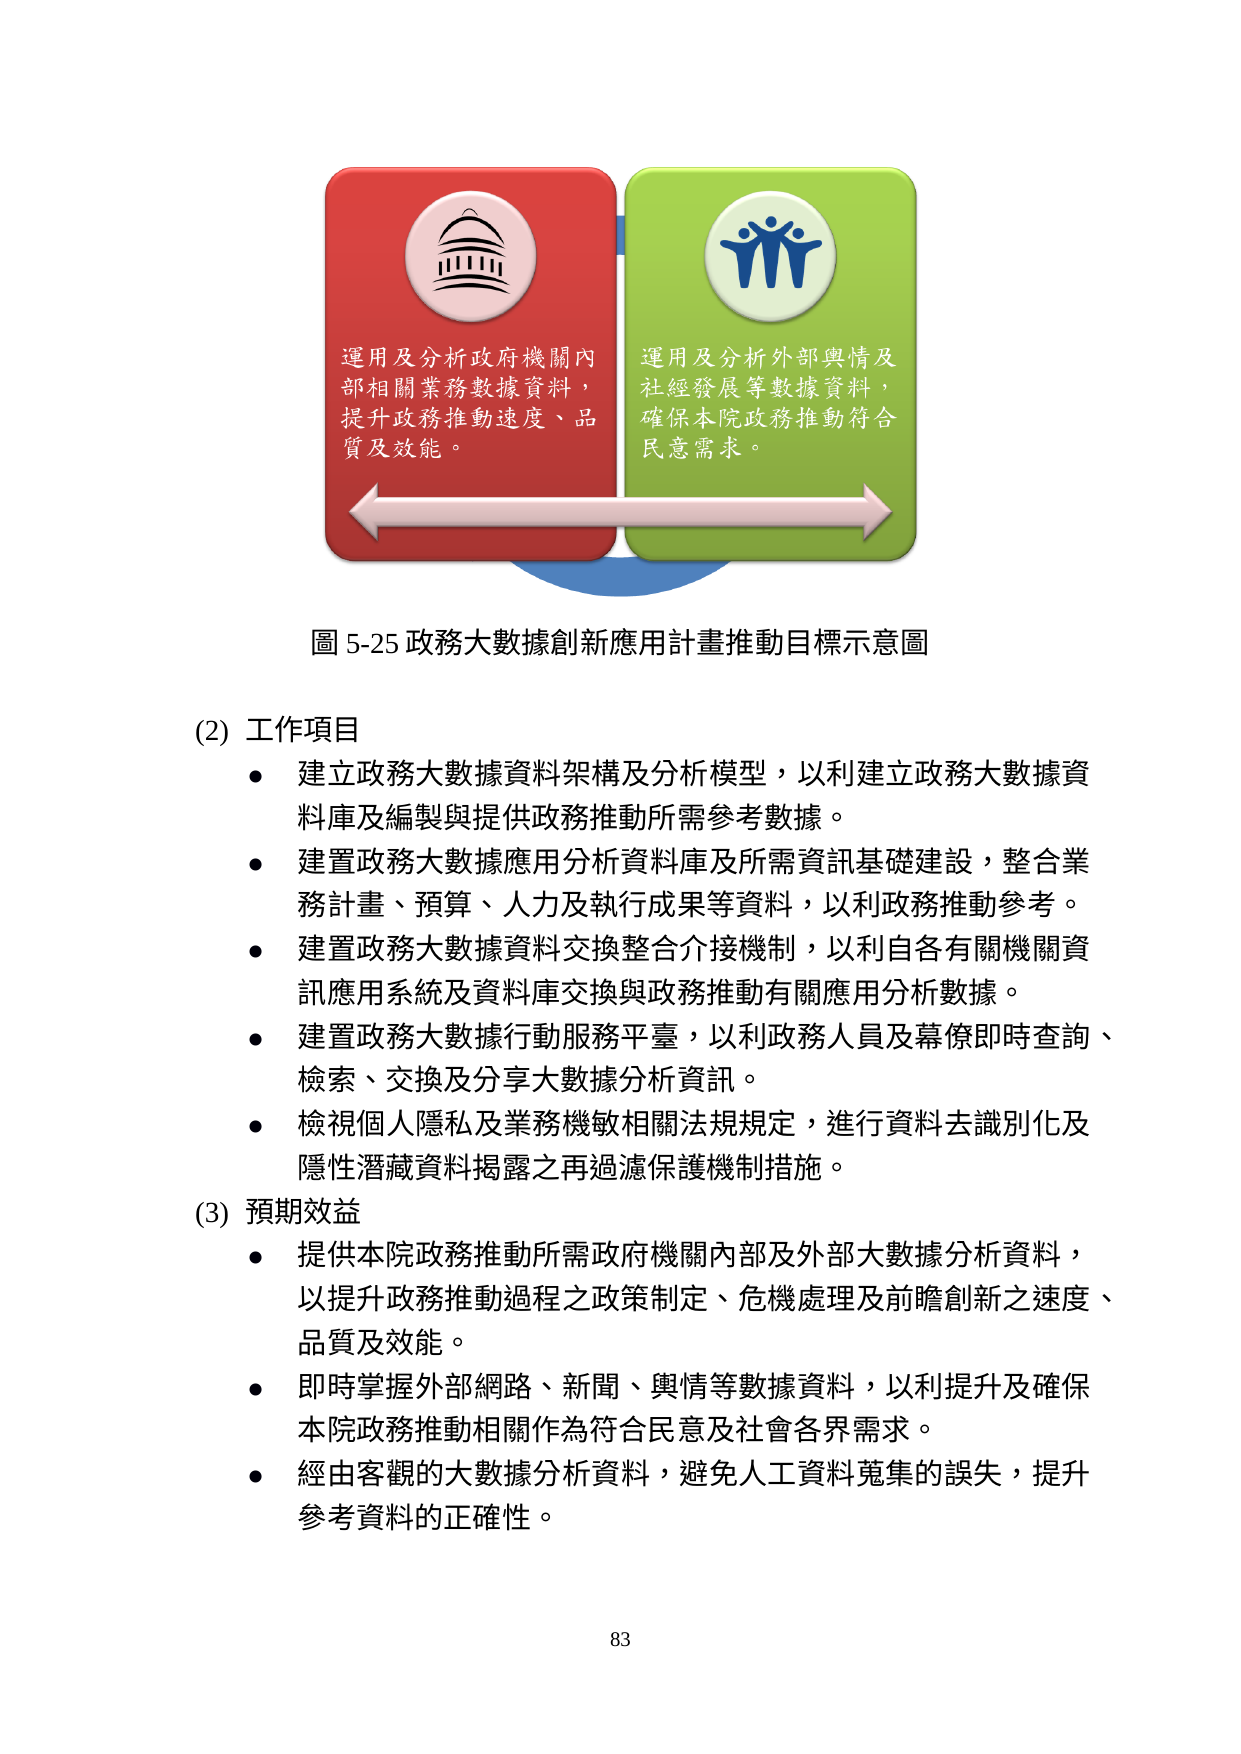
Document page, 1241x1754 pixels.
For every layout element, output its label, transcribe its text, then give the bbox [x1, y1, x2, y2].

list 檢視個人隱私及業務機敏相關法規規定，進行資料去識別化及隱性潛藏資料揭露之再過濾保護機制措施。 [248, 1099, 1092, 1187]
list 經由客觀的大數據分析資料，避免人工資料蒐集的誤失，提升參考資料的正確性。 [248, 1449, 1092, 1537]
list 提供本院政務推動所需政府機關內部及外部大數據分析資料，以提升政務推動過程之政策制定、危機處理及前瞻創新之速度、品質及效能。 [248, 1230, 1092, 1362]
picture [307, 147, 934, 612]
list 建置政務大數據資料交換整合介接機制，以利自各有關機關資訊應用系統及資料庫交換與政務推動有關應用分析數據。 [248, 924, 1092, 1012]
list 建立政務大數據資料架構及分析模型，以利建立政務大數據資料庫及編製與提供政務推動所需參考數據。 [248, 749, 1092, 837]
text 圖5-25政務大數據創新應用計畫推動目標示意圖 [148, 618, 1092, 662]
list 工作項目 [195, 705, 1092, 749]
list 預期效益 [195, 1187, 1092, 1230]
list 即時掌握外部網路、新聞、輿情等數據資料，以利提升及確保本院政務推動相關作為符合民意及社會各界需求。 [248, 1362, 1092, 1449]
list 建置政務大數據應用分析資料庫及所需資訊基礎建設，整合業務計畫、預算、人力及執行成果等資料，以利政務推動參考。 [248, 837, 1092, 924]
list 建置政務大數據行動服務平臺，以利政務人員及幕僚即時查詢、檢索、交換及分享大數據分析資訊。 [248, 1012, 1092, 1099]
